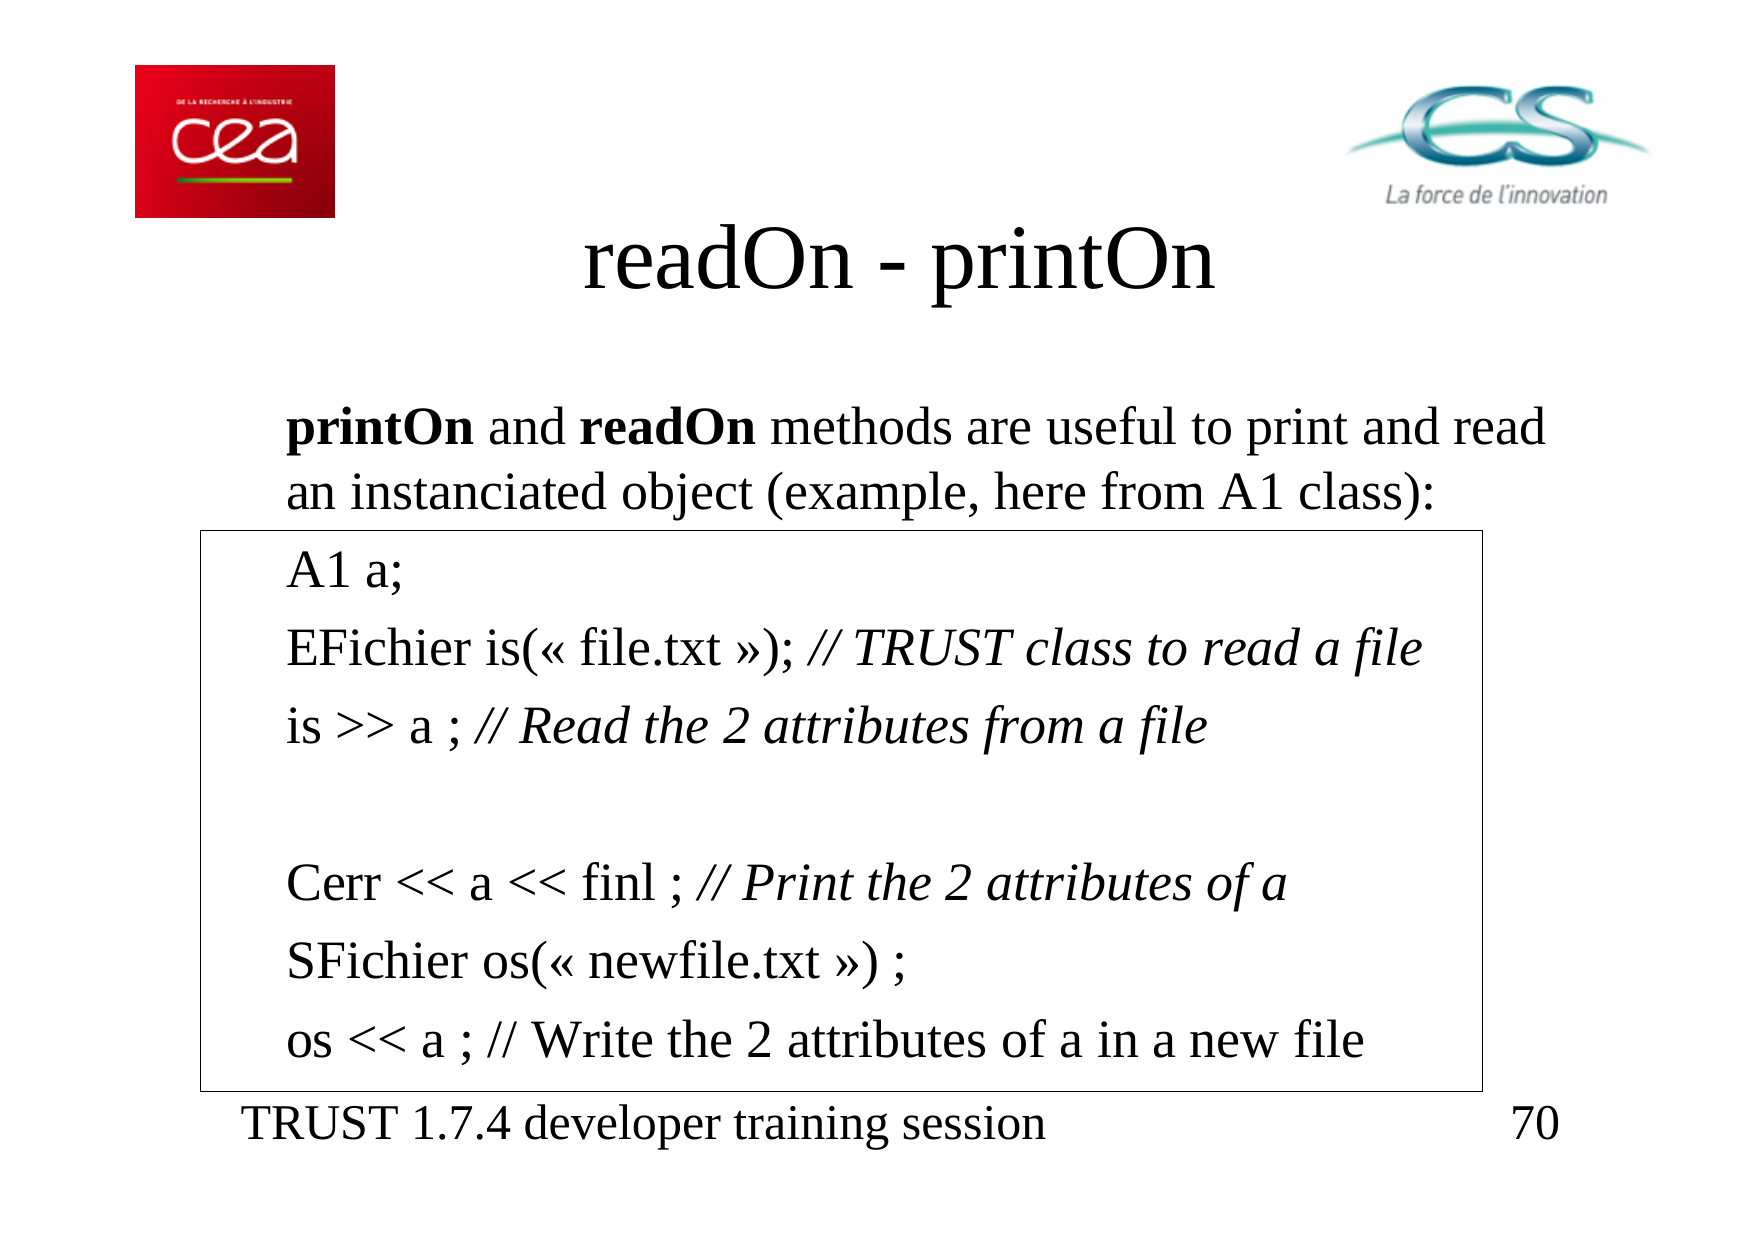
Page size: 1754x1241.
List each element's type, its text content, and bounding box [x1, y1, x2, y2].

picture [1340, 73, 1662, 218]
list printOn and readOn methods are useful to print and read an instanciated object (example, here from A1 class): A1 a; EFichier is(« file.txt »); // TRUST class to read a file is >> a ; // Read the 2 attributes from a file Cerr << a << finl ; // Print the 2 attributes of a SFichier os(« newfile.txt ») ; os << a ; // Write the 2 attributes of a in a new file [225, 382, 1576, 1125]
title readOn - printOn [225, 134, 1576, 370]
list printOn and readOn methods are useful to print and read an instanciated object (example, here from A1 class): A1 a; EFichier is(« file.txt »); // TRUST class to read a file is >> a ; // Read the 2 attributes from a file Cerr << a << finl ; // Print the 2 attributes of a SFichier os(« newfile.txt ») ; os << a ; // Write the 2 attributes of a in a new file [225, 531, 1482, 1091]
picture [135, 65, 335, 218]
